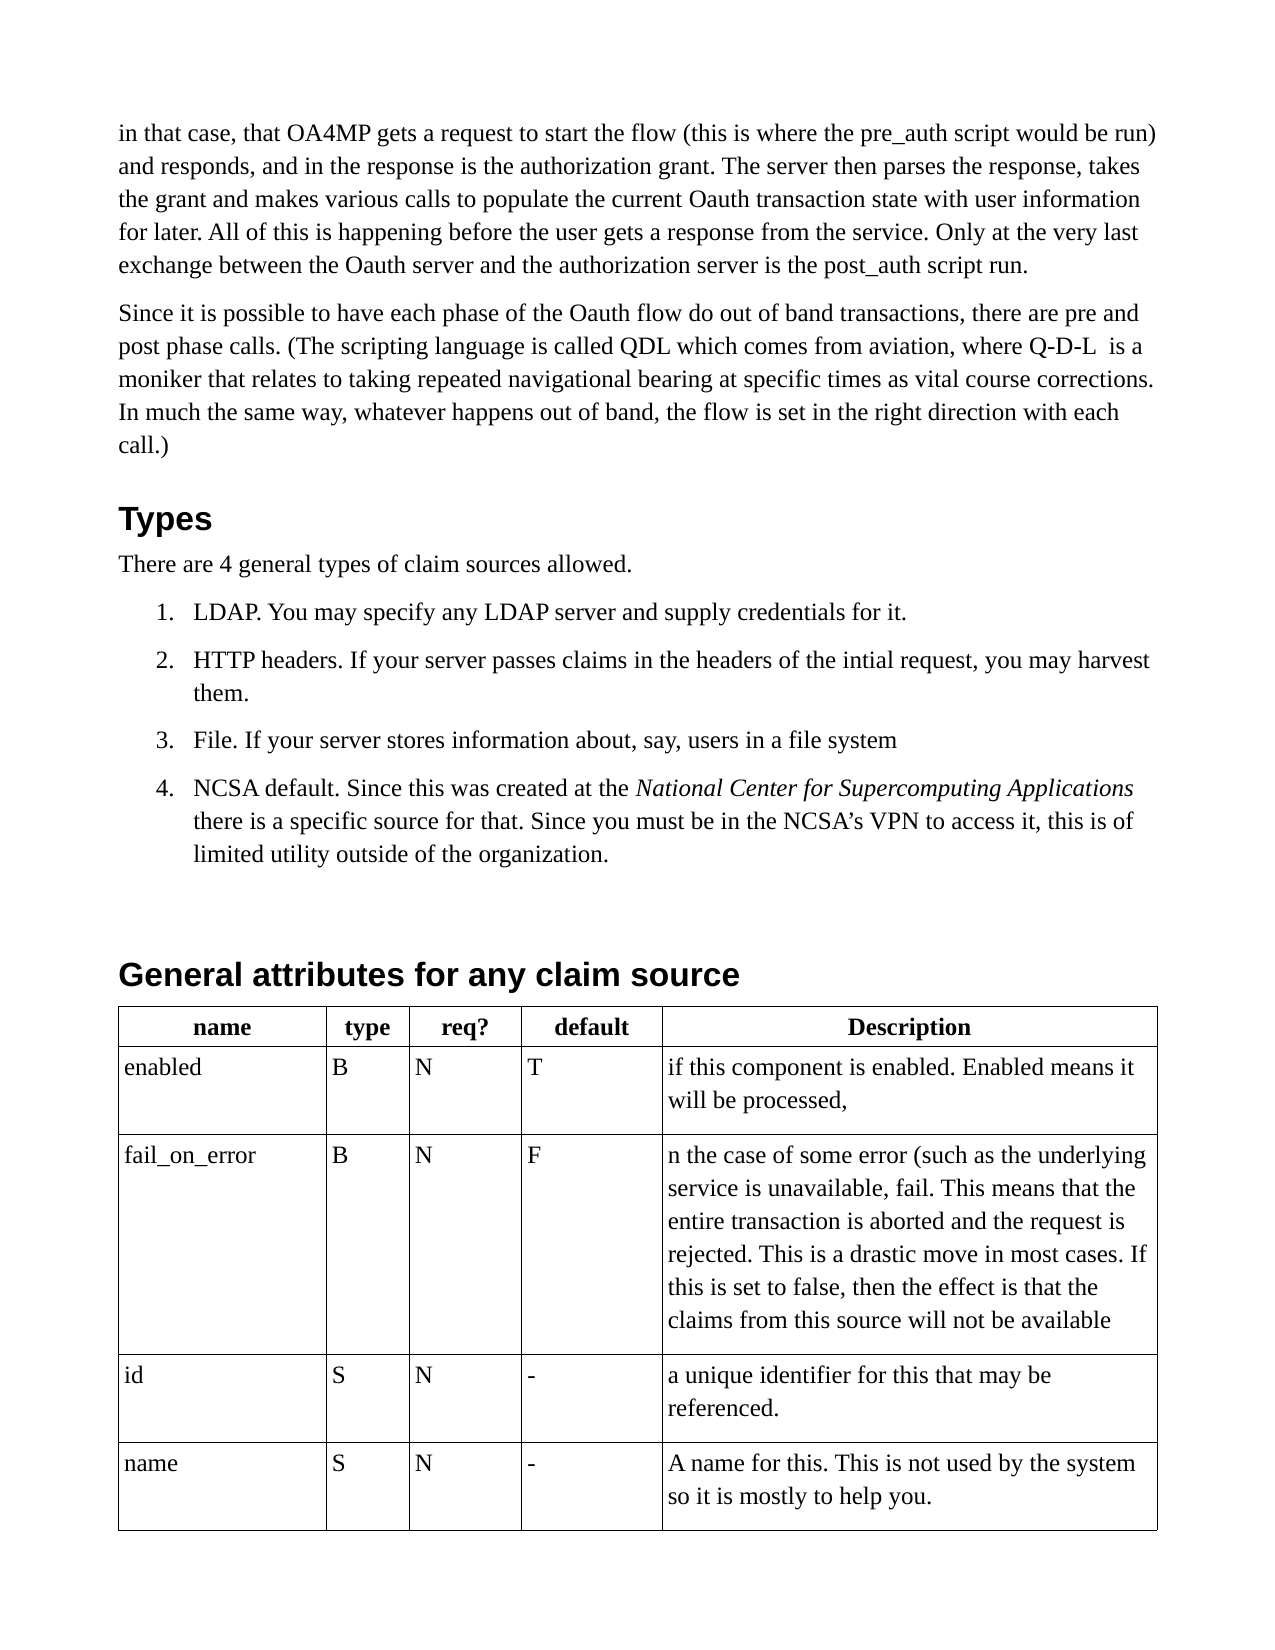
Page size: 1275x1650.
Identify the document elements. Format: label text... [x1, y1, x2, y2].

text in that case, that OA4MP gets a request to start the flow (this is where the pre_auth script would be run) and responds, and in the response is the authorization grant. The server then parses the response, takes the grant and makes various calls to populate the current Oauth transaction state with user information for later. All of this is happening before the user gets a response from the service. Only at the very last exchange between the Oauth server and the authorization server is the post_auth script run. [118, 118, 1157, 279]
table_cell id [119, 1355, 326, 1442]
table_cell S [327, 1443, 409, 1530]
table_cell S [327, 1355, 409, 1442]
text There are 4 general types of claim sources allowed. [118, 549, 1157, 578]
table_cell N [410, 1047, 521, 1134]
table_cell enabled [119, 1047, 326, 1134]
table_cell - [522, 1443, 662, 1530]
table_header name [119, 1007, 326, 1046]
table_cell N [410, 1355, 521, 1442]
table_header default [522, 1007, 662, 1046]
table_cell fail_on_error [119, 1135, 326, 1354]
table_cell F [522, 1135, 662, 1354]
subtitle Types [118, 498, 1157, 537]
subtitle General attributes for any claim source [118, 955, 1157, 994]
table_cell N [410, 1443, 521, 1530]
table_cell - [522, 1355, 662, 1442]
table_cell a unique identifier for this that may be referenced. [663, 1355, 1157, 1442]
table_cell B [327, 1135, 409, 1354]
table_cell n the case of some error (such as the underlying service is unavailable, fail. This means that the entire transaction is aborted and the request is rejected. This is a drastic move in most cases. If this is set to false, then the effect is that the claims from this source will not be available [663, 1135, 1157, 1354]
table_cell T [522, 1047, 662, 1134]
list NCSA default. Since this was created at the National Center for Supercomputing Applications there is a specific source for that. Since you must be in the NCSA’s VPN to access it, this is of limited utility outside of the organization. [156, 773, 1157, 868]
text Since it is possible to have each phase of the Oauth flow do out of band transactions, there are pre and post phase calls. (The scripting language is called QDL which comes from aviation, where Q-D-L is a moniker that relates to taking repeated navigational bearing at specific times as vital course corrections. In much the same way, whatever happens out of band, the flow is set in the right direction with each call.) [118, 298, 1157, 459]
table_header type [327, 1007, 409, 1046]
table_cell if this component is enabled. Enabled means it will be processed, [663, 1047, 1157, 1134]
table_cell B [327, 1047, 409, 1134]
list LDAP. You may specify any LDAP server and supply credentials for it. [156, 597, 1157, 626]
list File. If your server stores information about, say, users in a file system [156, 725, 1157, 754]
table_cell name [119, 1443, 326, 1530]
table_cell A name for this. This is not used by the system so it is mostly to help you. [663, 1443, 1157, 1530]
table_cell N [410, 1135, 521, 1354]
table_header req? [410, 1007, 521, 1046]
table_header Description [663, 1007, 1157, 1046]
list HTTP headers. If your server passes claims in the headers of the intial request, you may harvest them. [156, 645, 1157, 706]
